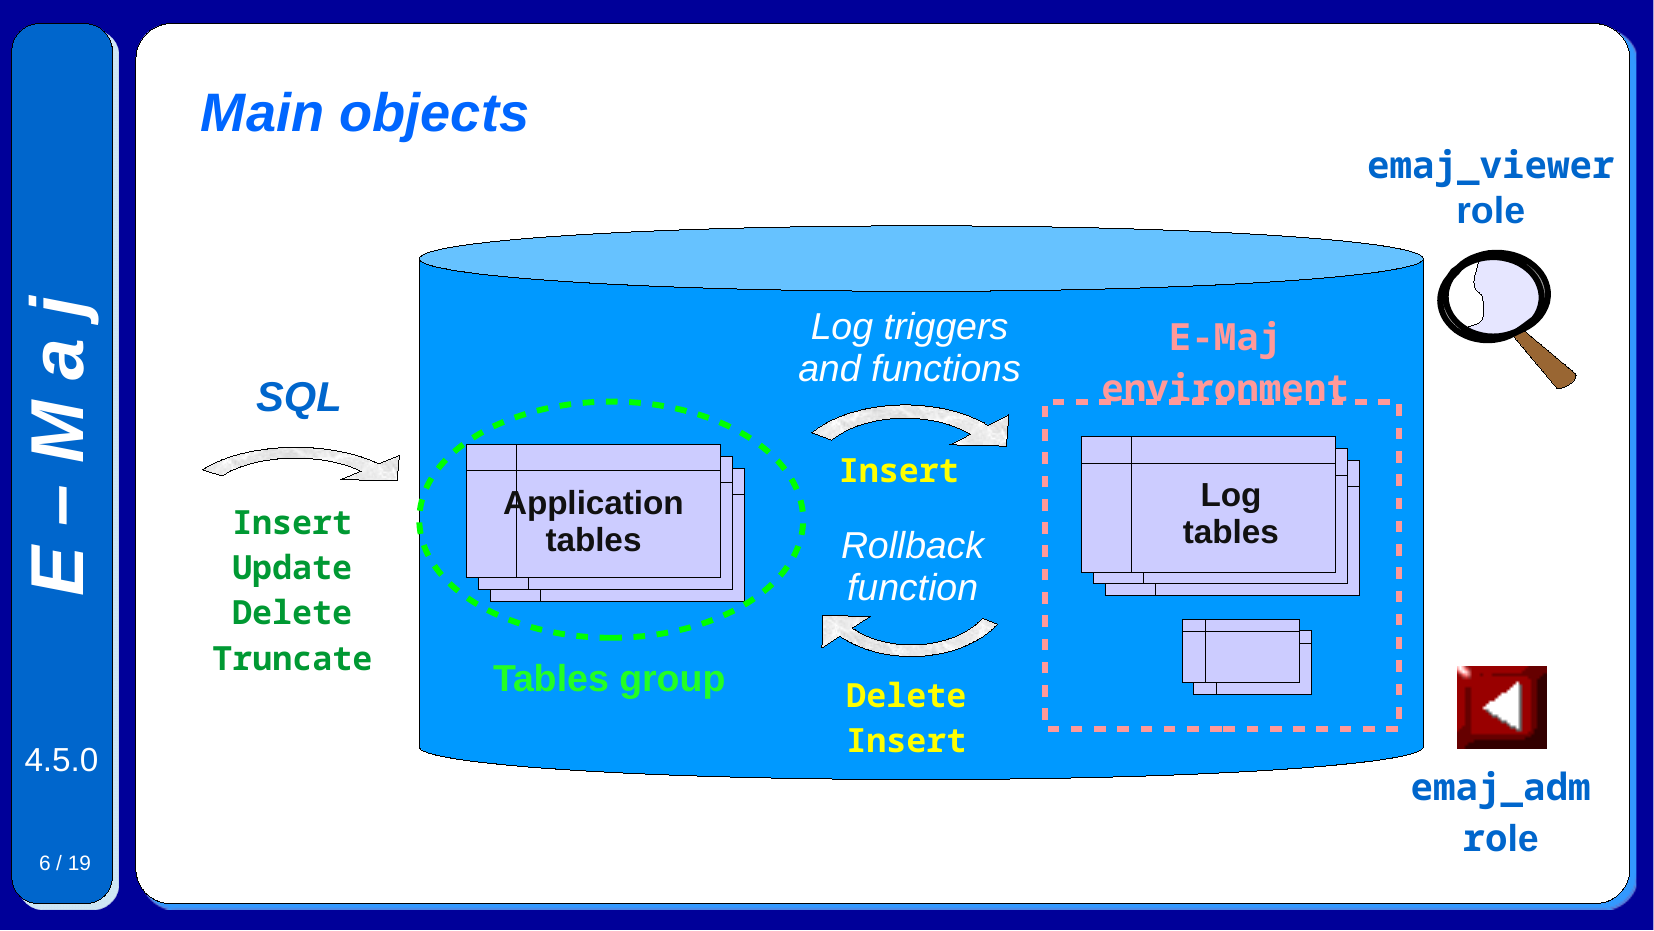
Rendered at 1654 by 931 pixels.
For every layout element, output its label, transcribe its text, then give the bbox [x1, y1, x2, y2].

text_box Delete Insert [802, 664, 1010, 759]
text_box E-Maj environment [1086, 303, 1369, 406]
text_box Tables group [478, 649, 768, 707]
text_box SQL [194, 366, 404, 428]
text_box emaj_viewer role [1352, 131, 1630, 233]
text_box Rollback function [755, 516, 1070, 616]
text_box Insert [817, 439, 981, 494]
picture [1457, 666, 1547, 749]
text_box Insert Update Delete Truncate [183, 491, 402, 661]
text_box [1440, 252, 1577, 389]
title Main objects [200, 34, 1575, 191]
text_box Log tables [1138, 468, 1323, 561]
text_box emaj_adm role [1395, 752, 1609, 859]
text_box Log triggers and functions [761, 298, 1058, 398]
text_box [419, 260, 1424, 780]
text_box [202, 447, 400, 481]
text_box Application tables [448, 476, 739, 569]
